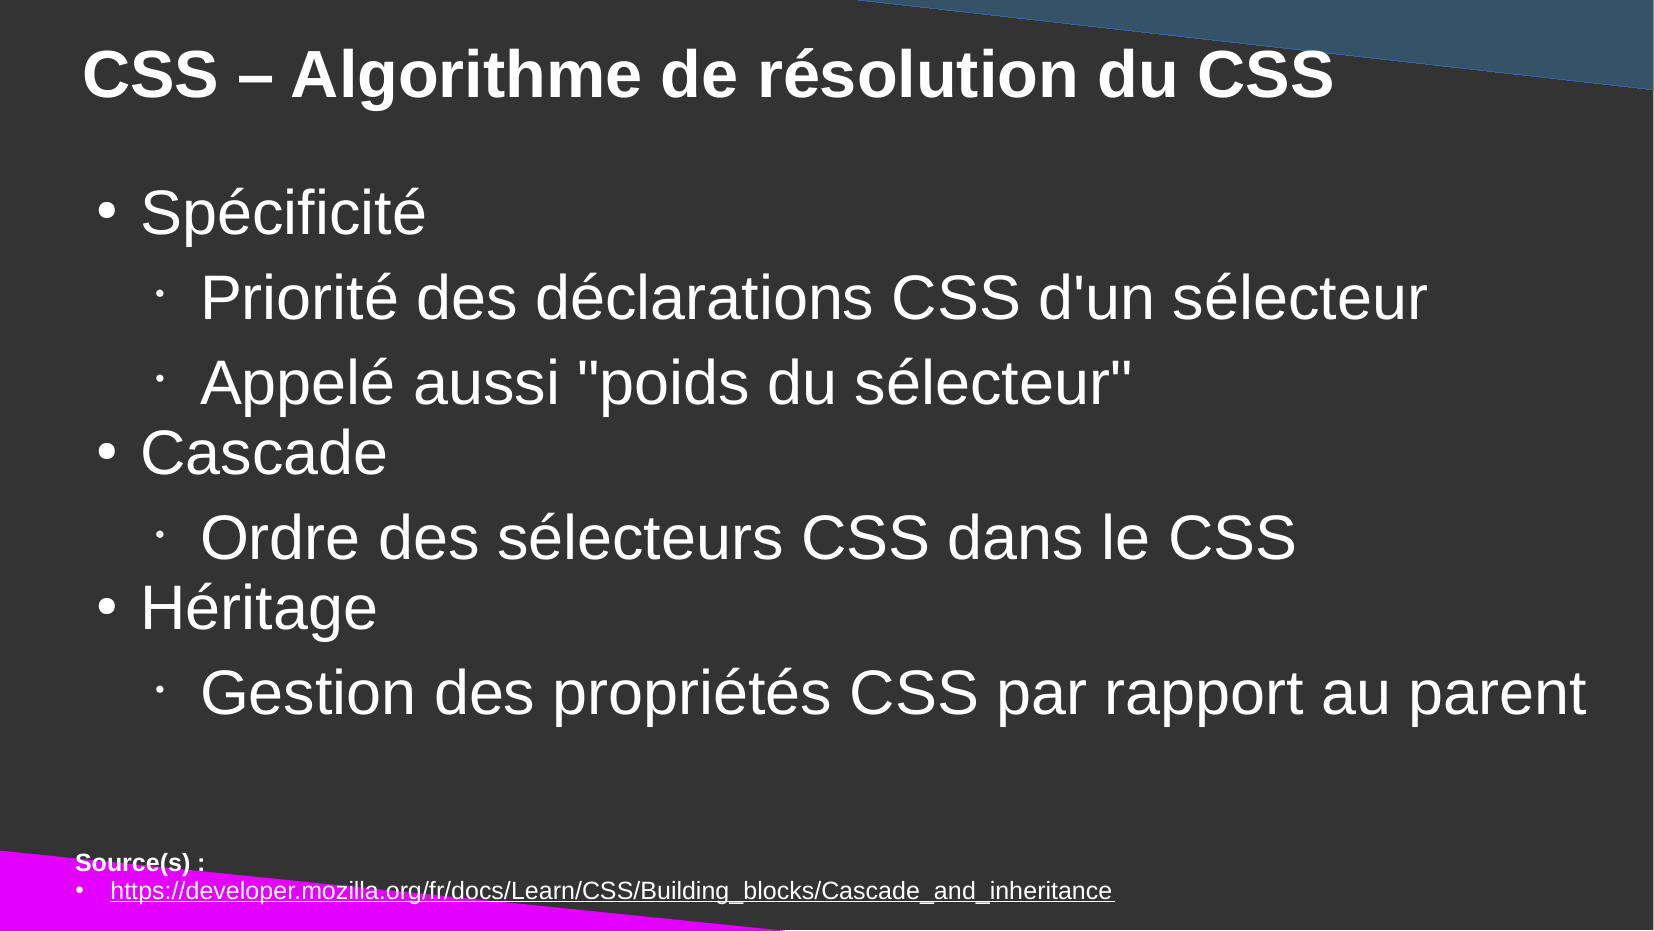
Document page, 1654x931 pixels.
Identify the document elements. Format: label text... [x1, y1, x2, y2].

title CSS – Algorithme de résolution du CSS [82, 37, 1571, 114]
text_box [858, 0, 1654, 90]
text_box Source(s) : https://developer.mozilla.org/fr/docs/Learn/CSS/Building_blocks/Cascade_and_inheritance [60, 841, 1546, 913]
text_box [0, 850, 788, 931]
list Spécificité Priorité des déclarations CSS d'un sélecteur Appelé aussi "poids du sélecteur" Cascade Ordre des sélecteurs CSS dans le CSS Héritage Gestion des propriétés CSS par rapport au parent [80, 177, 1605, 780]
